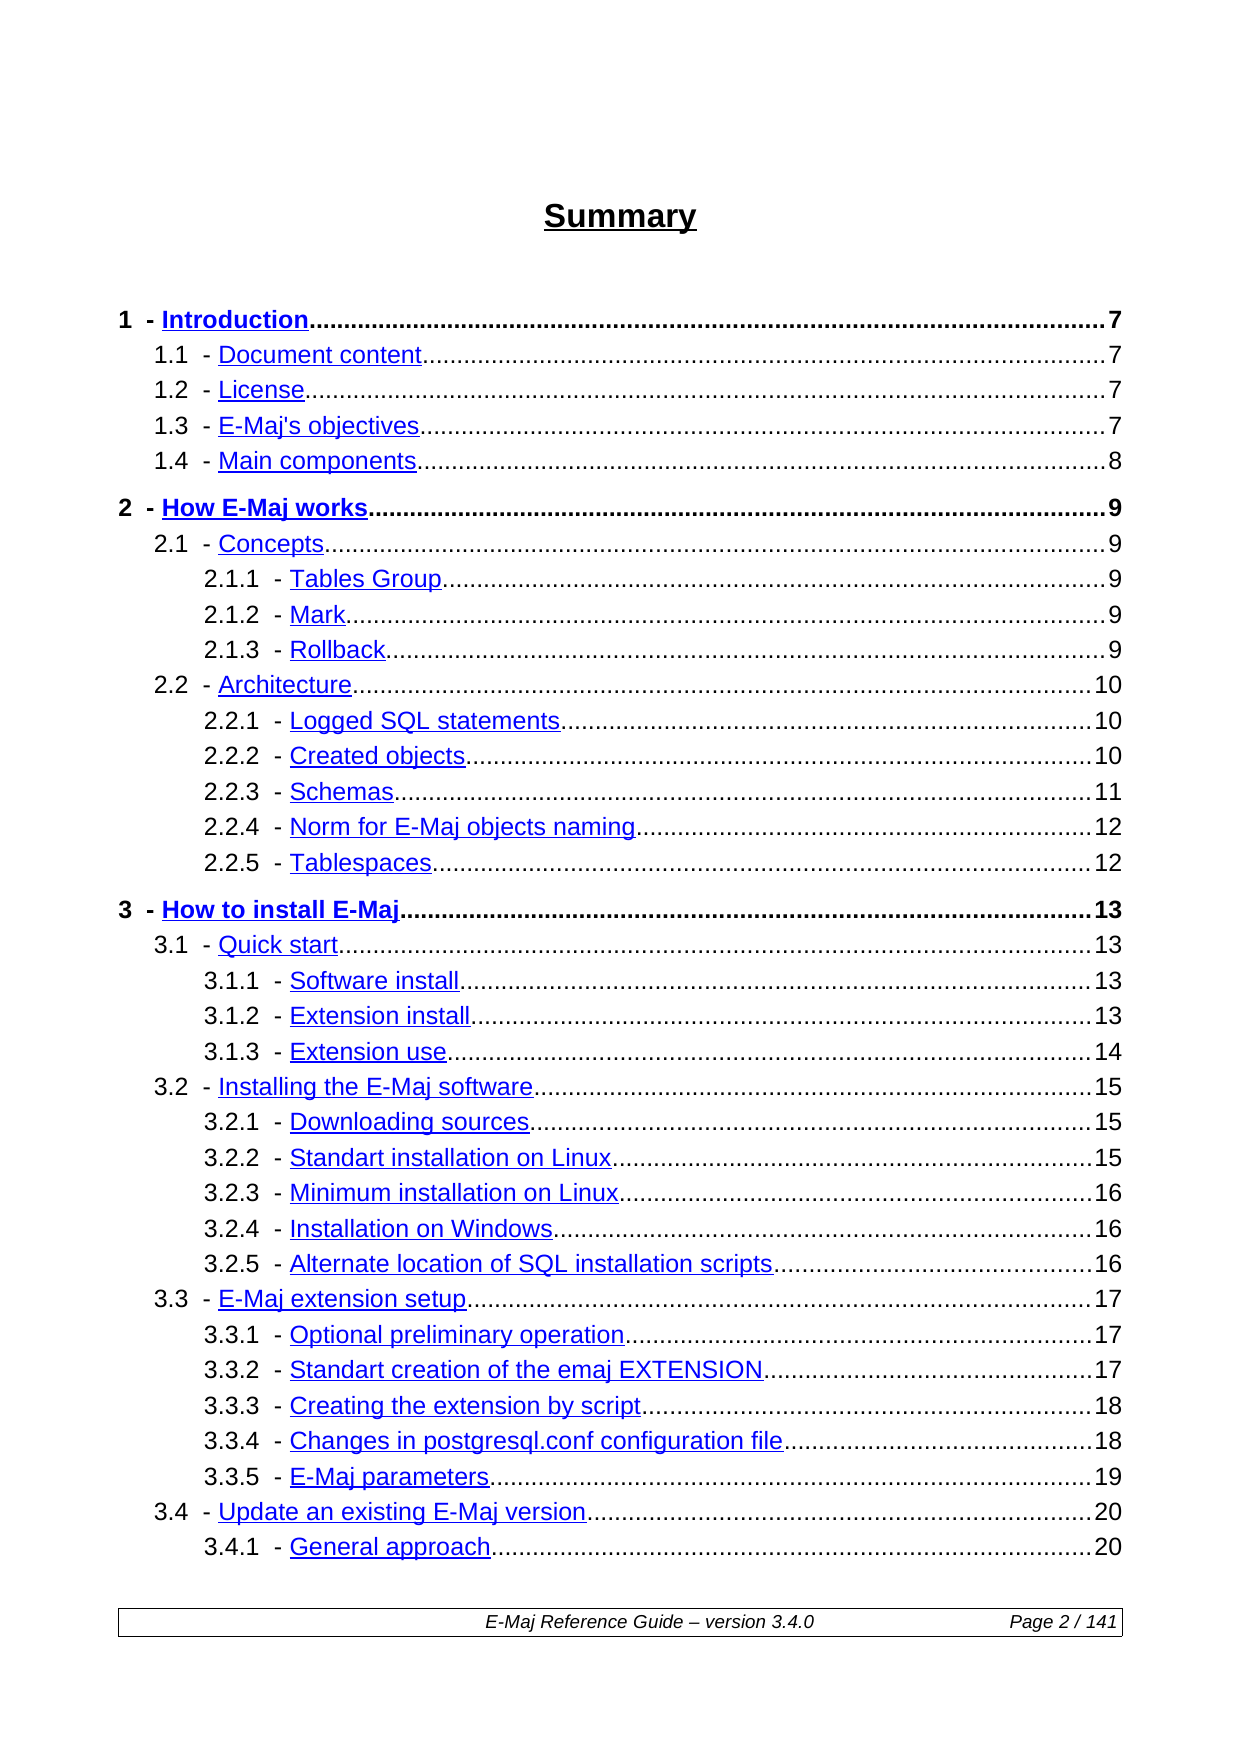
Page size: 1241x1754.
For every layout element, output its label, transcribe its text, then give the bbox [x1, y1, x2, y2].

text 2.2.1 - Logged SQL statements 10 [168, 701, 1122, 736]
text 3.3.2 - Standart creation of the emaj EXTENSION 17 [168, 1350, 1122, 1386]
text 3.2.4 - Installation on Windows 16 [168, 1209, 1122, 1244]
text 3.1 - Quick start 13 [118, 925, 1122, 961]
text 2.1 - Concepts 9 [118, 524, 1122, 559]
text 1.1 - Document content 7 [118, 335, 1122, 371]
text 2.1.2 - Mark 9 [168, 595, 1122, 630]
text 3.2 - Installing the E-Maj software 15 [118, 1067, 1122, 1102]
text 3.3 - E-Maj extension setup 17 [118, 1279, 1122, 1315]
text 2.2.5 - Tablespaces 12 [168, 843, 1122, 878]
text 3.3.3 - Creating the extension by script 18 [168, 1386, 1122, 1421]
text 3.3.1 - Optional preliminary operation 17 [168, 1315, 1122, 1350]
text 2.1.1 - Tables Group 9 [168, 559, 1122, 595]
text 3.4 - Update an existing E-Maj version 20 [118, 1492, 1122, 1527]
text 2 - How E-Maj works 9 [118, 488, 1122, 524]
text 1.2 - License 7 [118, 371, 1122, 406]
text 3.3.4 - Changes in postgresql.conf configuration file 18 [168, 1421, 1122, 1457]
text 3.1.3 - Extension use 14 [168, 1032, 1122, 1067]
text 3.2.5 - Alternate location of SQL installation scripts 16 [168, 1244, 1122, 1279]
text 2.2.3 - Schemas 11 [168, 772, 1122, 807]
text 3 - How to install E-Maj 13 [118, 890, 1122, 925]
text 3.4.1 - General approach 20 [168, 1527, 1122, 1563]
text 2.2 - Architecture 10 [118, 666, 1122, 701]
text 3.2.1 - Downloading sources 15 [168, 1102, 1122, 1138]
text 1.3 - E-Maj's objectives 7 [118, 406, 1122, 441]
text 2.2.2 - Created objects 10 [168, 736, 1122, 772]
text 3.1.2 - Extension install 13 [168, 996, 1122, 1032]
text 2.1.3 - Rollback 9 [168, 630, 1122, 666]
text 3.2.3 - Minimum installation on Linux 16 [168, 1173, 1122, 1209]
text 1 - Introduction 7 [118, 300, 1122, 335]
text 3.1.1 - Software install 13 [168, 961, 1122, 996]
text 2.2.4 - Norm for E-Maj objects naming 12 [168, 807, 1122, 843]
text 1.4 - Main components 8 [118, 441, 1122, 477]
subtitle Summary [118, 196, 1122, 234]
text 3.2.2 - Standart installation on Linux 15 [168, 1138, 1122, 1173]
text 3.3.5 - E-Maj parameters 19 [168, 1457, 1122, 1492]
